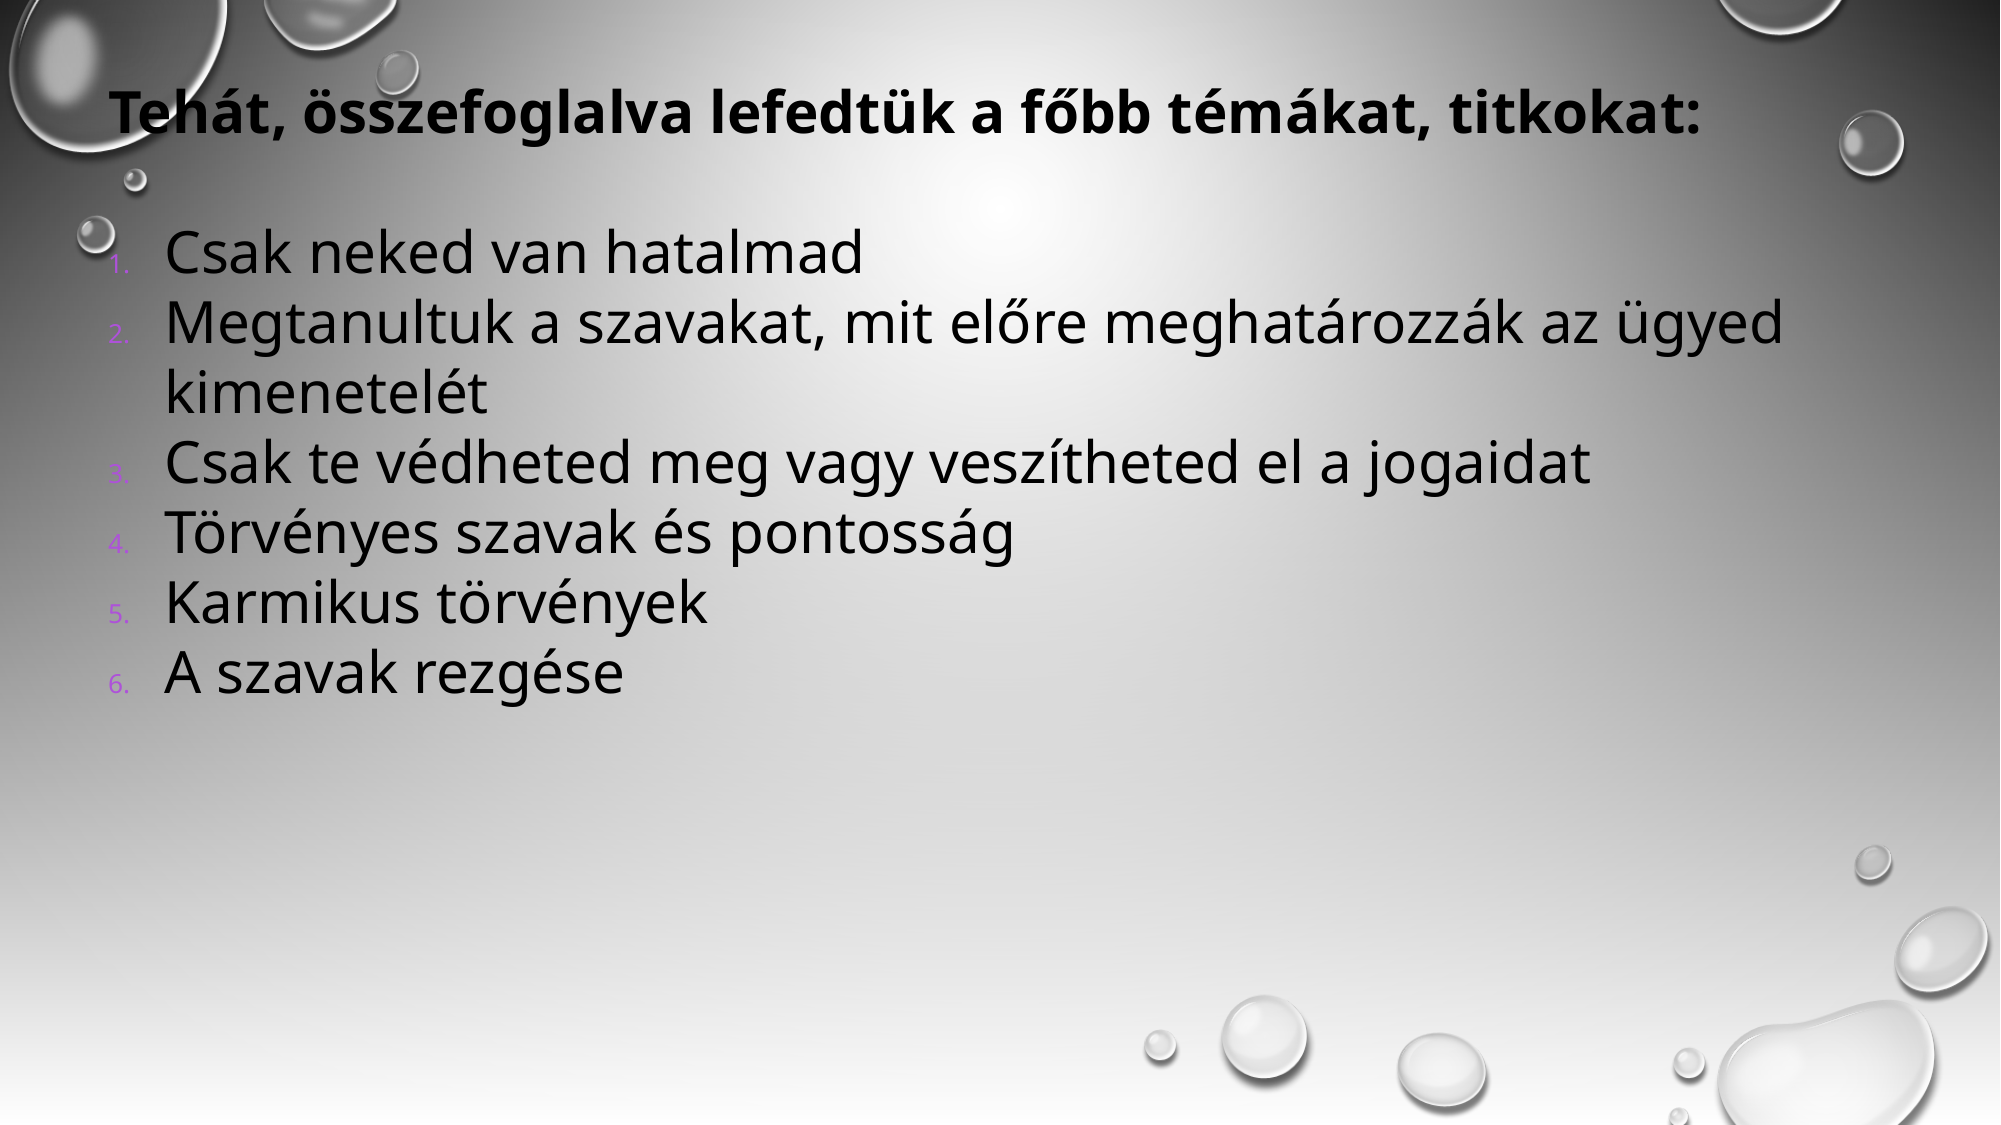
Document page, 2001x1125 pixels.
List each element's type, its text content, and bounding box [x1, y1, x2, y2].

picture [0, 0, 2000, 1125]
text_box Tehát, összefoglalva lefedtük a főbb témákat, titkokat: Csak neked van hatalmad Megtanultuk a szavakat, mit előre meghatározzák az ügyed kimenetelét Csak te védheted meg vagy veszítheted el a jogaidat Törvényes szavak és pontosság Karmikus törvények A szavak rezgése [93, 68, 1855, 848]
